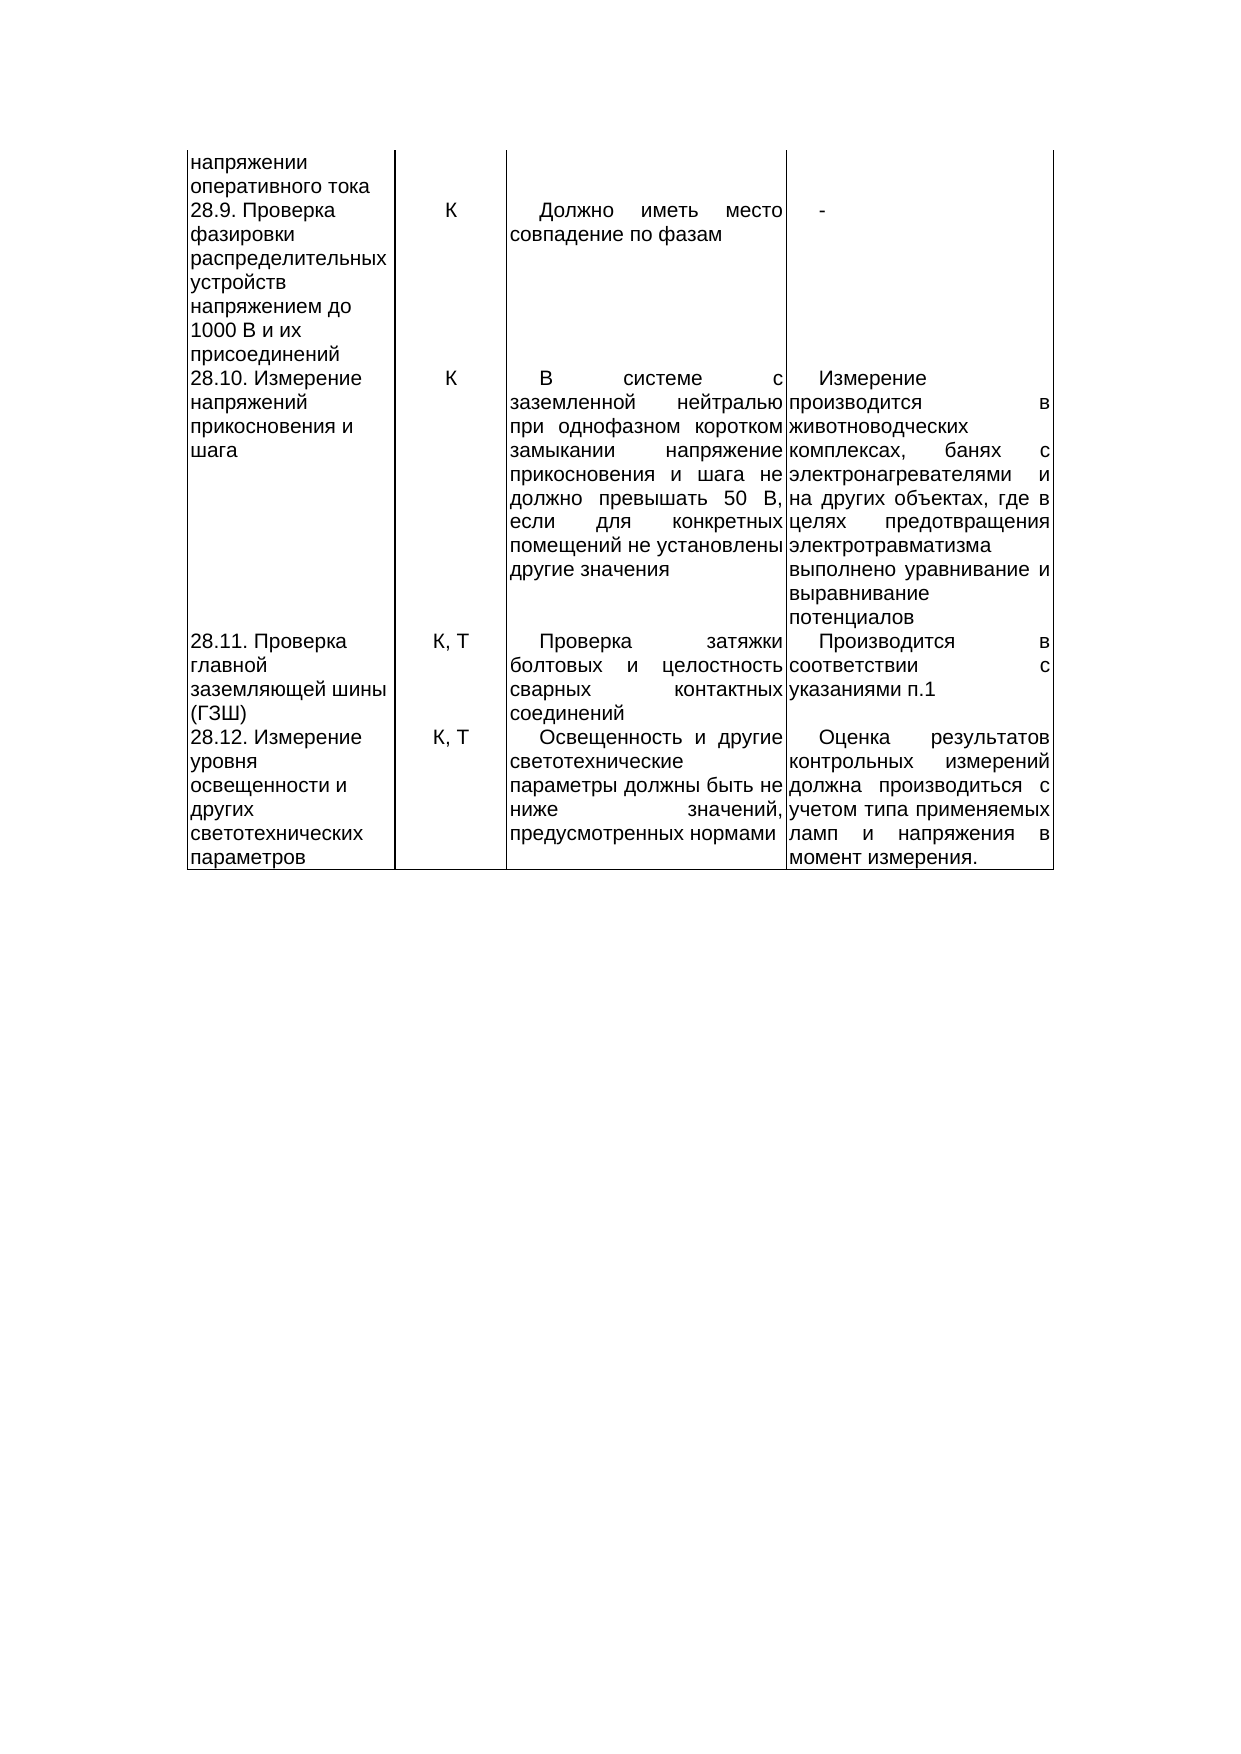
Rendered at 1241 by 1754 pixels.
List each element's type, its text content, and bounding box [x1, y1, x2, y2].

table_cell Производится в соответствии с указаниями п.1 [787, 629, 1053, 725]
table_cell В системе с заземленной нейтралью при однофазном коротком замыкании напряжение прикосновения и шага не должно превышать 50 В, если для конкретных помещений не установлены другие значения [507, 366, 786, 629]
table_cell К [396, 366, 506, 629]
table_cell К, Т [396, 725, 506, 869]
table_cell - [787, 150, 1053, 198]
table_cell [396, 150, 506, 198]
table_cell 28.12. Измерение уровня освещенности и других светотехнических параметров [188, 725, 394, 869]
table_cell 28.10. Измерение напряжений прикосновения и шага [188, 366, 394, 629]
table_cell [507, 150, 786, 198]
table_cell Оценка результатов контрольных измерений должна производиться с учетом типа применяемых ламп и напряжения в момент измерения. [787, 725, 1053, 869]
table_cell 28.11. Проверка главной заземляющей шины (ГЗШ) [188, 629, 394, 725]
table_cell Должно иметь место совпадение по фазам [507, 198, 786, 366]
table_cell Освещенность и другие светотехнические параметры должны быть не ниже значений, предусмотренных нормами [507, 725, 786, 869]
table_cell Проверка затяжки болтовых и целостность сварных контактных соединений [507, 629, 786, 725]
table_cell К, Т [396, 629, 506, 725]
table_cell 28.9. Проверка фазировки распределительных устройств напряжением до 1000 В и их присоединений [188, 198, 394, 366]
table_cell К [396, 198, 506, 366]
table_cell - [787, 198, 1053, 366]
table_cell Измерение производится в животноводческих комплексах, банях с электронагревателями и на других объектах, где в целях предотвращения электротравматизма выполнено уравнивание и выравнивание потенциалов [787, 366, 1053, 629]
table_cell напряжении оперативного тока [188, 150, 394, 198]
